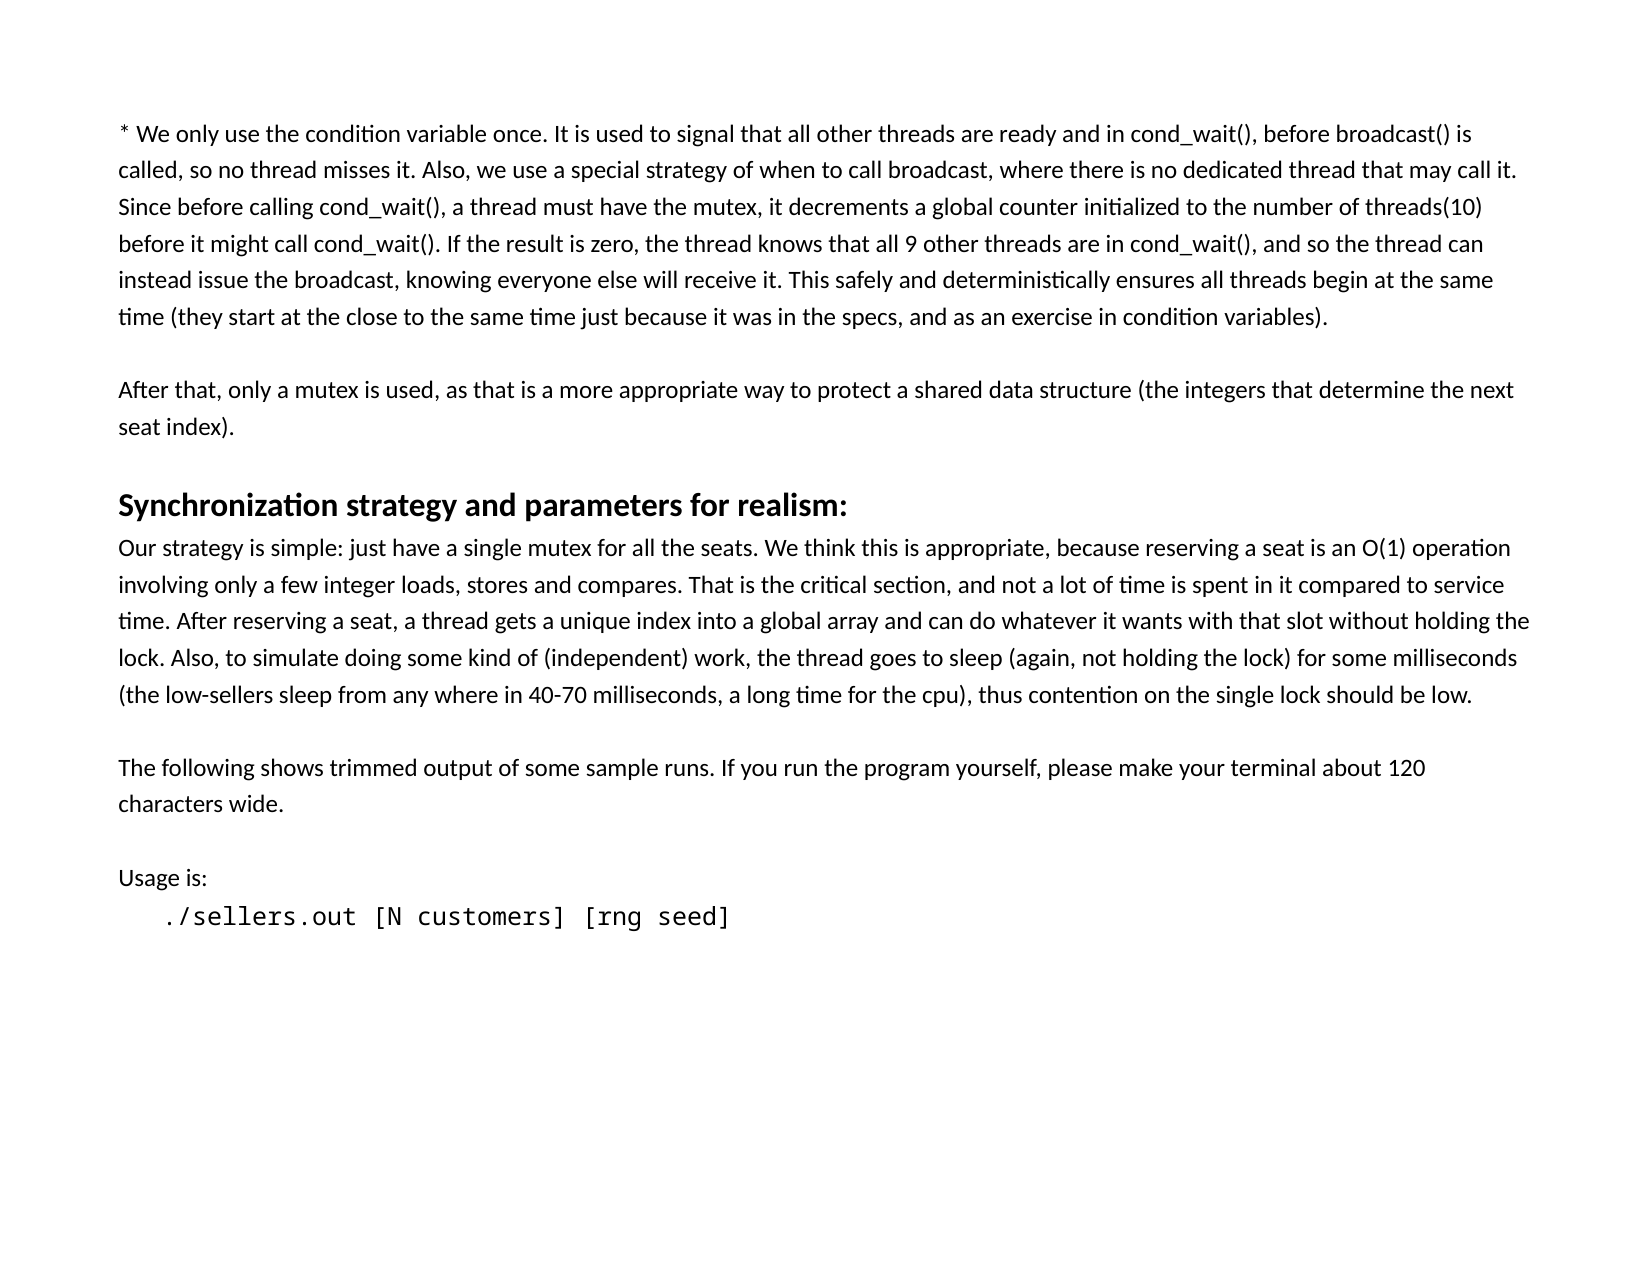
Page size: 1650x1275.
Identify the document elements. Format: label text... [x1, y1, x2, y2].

text ./sellers.out [N customers] [rng seed] [118, 898, 1532, 932]
text Synchronization strategy and parameters for realism: [118, 484, 1532, 524]
text * We only use the condition variable once. It is used to signal that all other threads are ready and in cond_wait(), before broadcast() is called, so no thread misses it. Also, we use a special strategy of when to call broadcast, where there is no dedicated thread that may call it. Since before calling cond_wait(), a thread must have the mutex, it decrements a global counter initialized to the number of threads(10) before it might call cond_wait(). If the result is zero, the thread knows that all 9 other threads are in cond_wait(), and so the thread can instead issue the broadcast, knowing everyone else will receive it. This safely and deterministically ensures all threads begin at the same time (they start at the close to the same time just because it was in the specs, and as an exercise in condition variables). [118, 118, 1532, 331]
text Our strategy is simple: just have a single mutex for all the seats. We think this is appropriate, because reserving a seat is an O(1) operation involving only a few integer loads, stores and compares. That is the critical section, and not a lot of time is spent in it compared to service time. After reserving a seat, a thread gets a unique index into a global array and can do whatever it wants with that slot without holding the lock. Also, to simulate doing some kind of (independent) work, the thread goes to sleep (again, not holding the lock) for some milliseconds (the low-sellers sleep from any where in 40-70 milliseconds, a long time for the cpu), thus contention on the single lock should be low. [118, 533, 1532, 709]
text Usage is: [118, 862, 1532, 892]
text After that, only a mutex is used, as that is a more appropriate way to protect a shared data structure (the integers that determine the next seat index). [118, 374, 1532, 441]
text The following shows trimmed output of some sample runs. If you run the program yourself, please make your terminal about 120 characters wide. [118, 752, 1532, 819]
